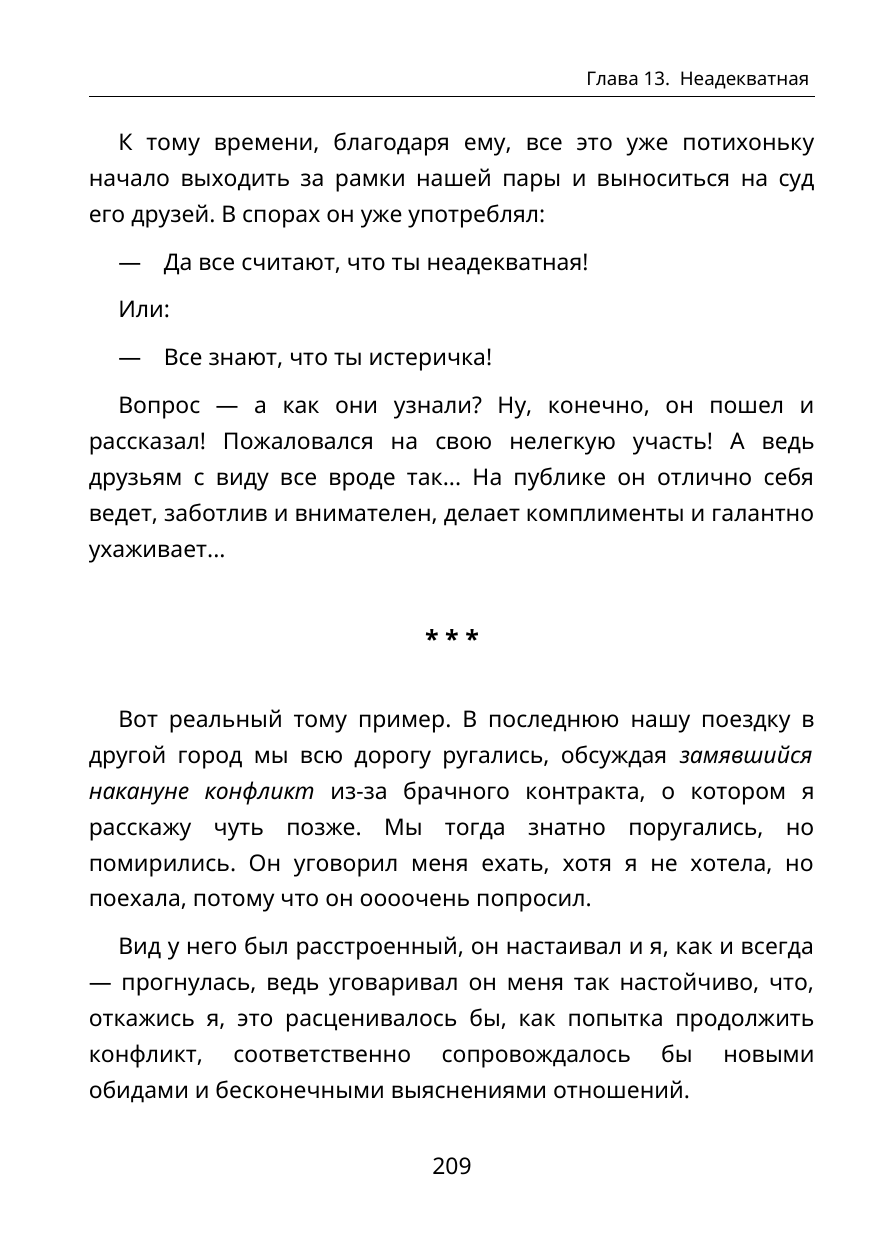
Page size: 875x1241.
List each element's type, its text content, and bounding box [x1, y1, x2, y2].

list Да все считают, что ты неадекватная! [88, 246, 815, 277]
text Или: [88, 293, 815, 324]
text К тому времени, благодаря ему, все это уже потихоньку начало выходить за рамки нашей пары и выноситься на суд его друзей. В спорах он уже употреблял: [88, 126, 815, 229]
list Все знают, что ты истеричка! [88, 341, 815, 372]
text Вид у него был расстроенный, он настаивал и я, как и всегда — прогнулась, ведь уговаривал он меня так настойчиво, что, откажись я, это расценивалось бы, как попытка продолжить конфликт, соответственно сопровождалось бы новыми обидами и бесконечными выяснениями отношений. [88, 930, 815, 1105]
text Вопрос — а как они узнали? Ну, конечно, он пошел и рассказал! Пожаловался на свою нелегкую участь! А ведь друзьям с виду все вроде так... На публике он отлично себя ведет, заботлив и внимателен, делает комплименты и галантно ухаживает... [88, 389, 815, 564]
text Вот реальный тому пример. В последнюю нашу поездку в другой город мы всю дорогу ругались, обсуждая замявшийся накануне конфликт из-за брачного контракта, о котором я расскажу чуть позже. Мы тогда знатно поругались, но помирились. Он уговорил меня ехать, хотя я не хотела, но поехала, потому что он оооочень попросил. [88, 703, 815, 914]
subtitle * * * [88, 622, 815, 656]
